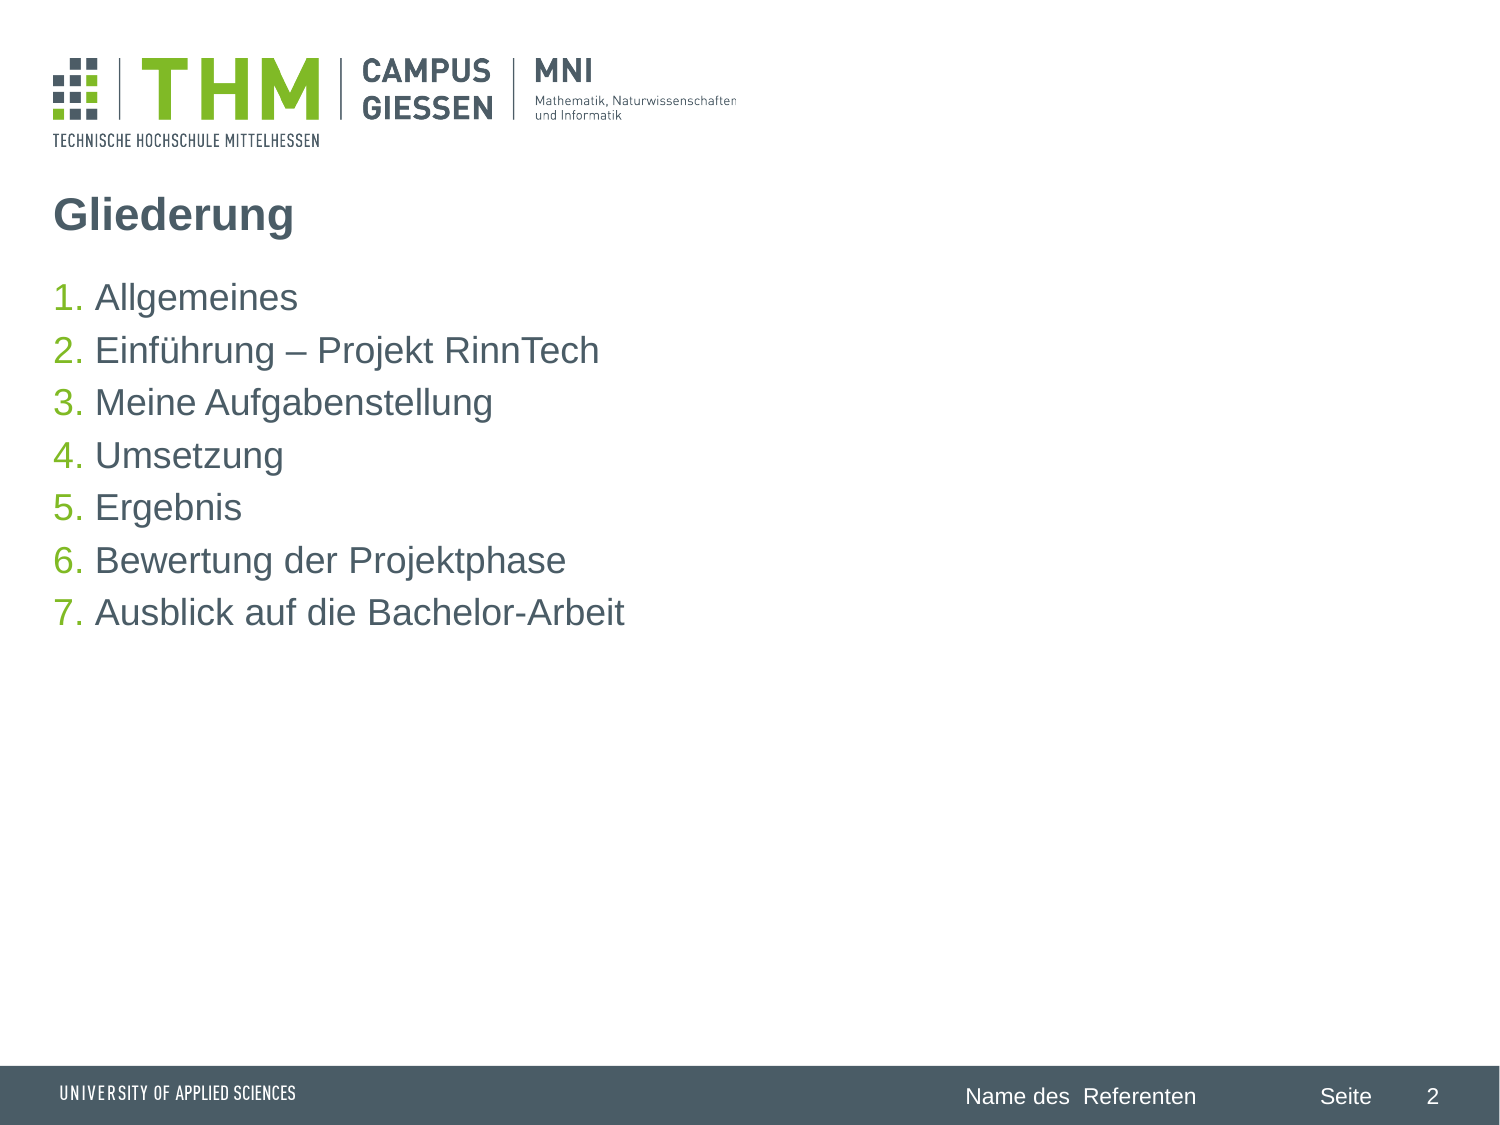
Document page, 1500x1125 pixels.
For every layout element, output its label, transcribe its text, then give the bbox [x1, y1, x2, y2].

picture [59, 1082, 296, 1104]
list Allgemeines Einführung – Projekt RinnTech Meine Aufgabenstellung Umsetzung Ergebnis Bewertung der Projektphase Ausblick auf die Bachelor-Arbeit [53, 265, 1436, 1024]
slide_number [1376, 1073, 1455, 1118]
title Gliederung [53, 177, 1435, 265]
picture [53, 58, 736, 147]
